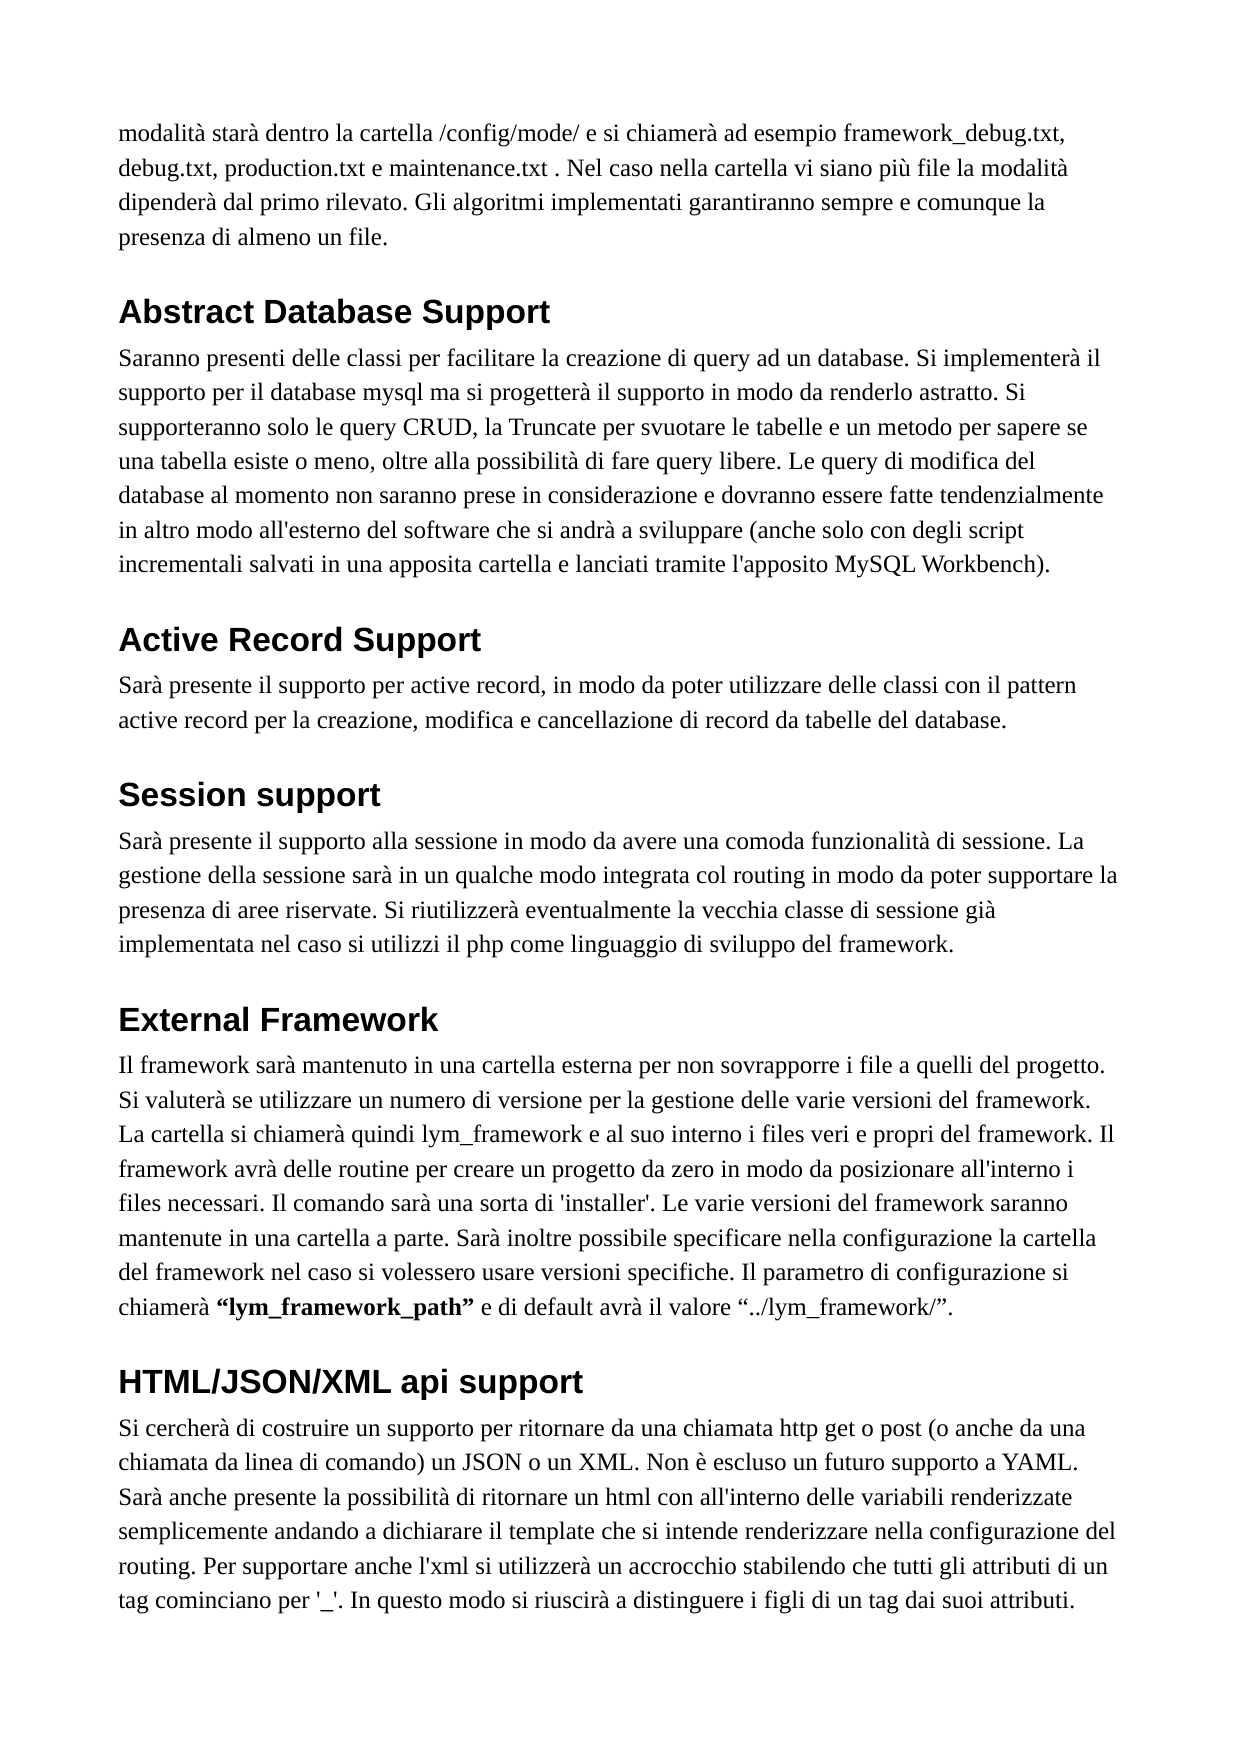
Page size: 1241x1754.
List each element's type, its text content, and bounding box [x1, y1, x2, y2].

text Sarà presente il supporto alla sessione in modo da avere una comoda funzionalità di sessione. La gestione della sessione sarà in un qualche modo integrata col routing in modo da poter supportare la presenza di aree riservate. Si riutilizzerà eventualmente la vecchia classe di sessione già implementata nel caso si utilizzi il php come linguaggio di sviluppo del framework. [118, 826, 1122, 958]
text Sarà presente il supporto per active record, in modo da poter utilizzare delle classi con il pattern active record per la creazione, modifica e cancellazione di record da tabelle del database. [118, 671, 1122, 734]
text modalità starà dentro la cartella /config/mode/ e si chiamerà ad esempio framework_debug.txt, debug.txt, production.txt e maintenance.txt . Nel caso nella cartella vi siano più file la modalità dipenderà dal primo rilevato. Gli algoritmi implementati garantiranno sempre e comunque la presenza di almeno un file. [118, 118, 1122, 250]
text Il framework sarà mantenuto in una cartella esterna per non sovrapporre i file a quelli del progetto. Si valuterà se utilizzare un numero di versione per la gestione delle varie versioni del framework. La cartella si chiamerà quindi lym_framework e al suo interno i files veri e propri del framework. Il framework avrà delle routine per creare un progetto da zero in modo da posizionare all'interno i files necessari. Il comando sarà una sorta di 'installer'. Le varie versioni del framework saranno mantenute in una cartella a parte. Sarà inoltre possibile specificare nella configurazione la cartella del framework nel caso si volessero usare versioni specifiche. Il parametro di configurazione si chiamerà “lym_framework_path” e di default avrà il valore “../lym_framework/”. [118, 1051, 1122, 1321]
text Saranno presenti delle classi per facilitare la creazione di query ad un database. Si implementerà il supporto per il database mysql ma si progetterà il supporto in modo da renderlo astratto. Si supporteranno solo le query CRUD, la Truncate per svuotare le tabelle e un metodo per sapere se una tabella esiste o meno, oltre alla possibilità di fare query libere. Le query di modifica del database al momento non saranno prese in considerazione e dovranno essere fatte tendenzialmente in altro modo all'esterno del software che si andrà a sviluppare (anche solo con degli script incrementali salvati in una apposita cartella e lanciati tramite l'apposito MySQL Workbench). [118, 343, 1122, 578]
subtitle Active Record Support [118, 619, 1122, 658]
subtitle External Framework [118, 999, 1122, 1038]
subtitle Session support [118, 775, 1122, 813]
subtitle HTML/JSON/XML api support [118, 1362, 1122, 1400]
text Si cercherà di costruire un supporto per ritornare da una chiamata http get o post (o anche da una chiamata da linea di comando) un JSON o un XML. Non è escluso un futuro supporto a YAML. Sarà anche presente la possibilità di ritornare un html con all'interno delle variabili renderizzate semplicemente andando a dichiarare il template che si intende renderizzare nella configurazione del routing. Per supportare anche l'xml si utilizzerà un accrocchio stabilendo che tutti gli attributi di un tag cominciano per '_'. In questo modo si riuscirà a distinguere i figli di un tag dai suoi attributi. [118, 1413, 1122, 1614]
subtitle Abstract Database Support [118, 291, 1122, 330]
